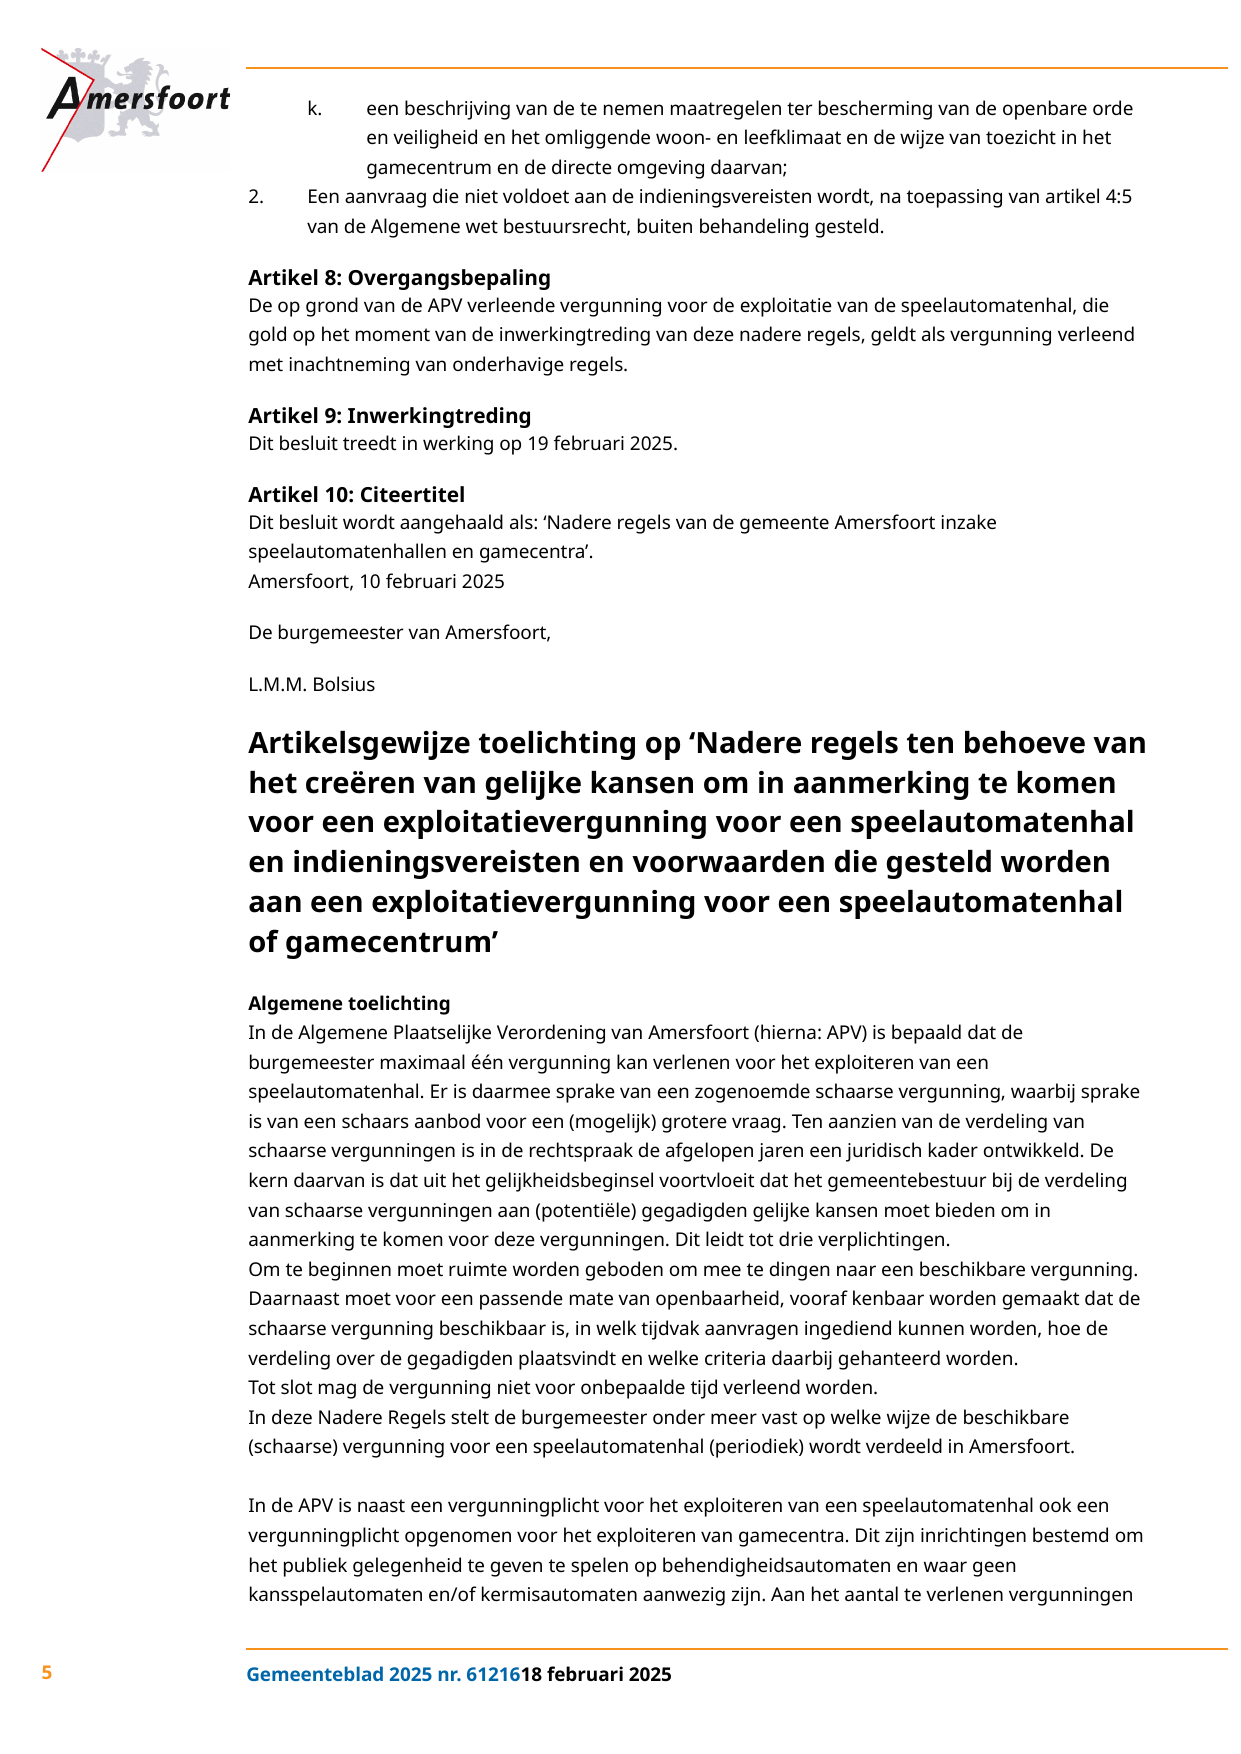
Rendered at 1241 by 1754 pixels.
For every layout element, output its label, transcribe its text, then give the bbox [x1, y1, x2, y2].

text De burgemeester van Amersfoort, [248, 619, 1152, 645]
text De op grond van de APV verleende vergunning voor de exploitatie van de speelautomatenhal, die gold op het moment van de inwerkingtreding van deze nadere regels, geldt als vergunning verleend met inachtneming van onderhavige regels. [248, 292, 1152, 377]
picture [41, 47, 231, 172]
text Om te beginnen moet ruimte worden geboden om mee te dingen naar een beschikbare vergunning. Daarnaast moet voor een passende mate van openbaarheid, vooraf kenbaar worden gemaakt dat de schaarse vergunning beschikbaar is, in welk tijdvak aanvragen ingediend kunnen worden, hoe de verdeling over de gegadigden plaatsvindt en welke criteria daarbij gehanteerd worden. [248, 1256, 1152, 1370]
text L.M.M. Bolsius [248, 671, 1152, 697]
text Dit besluit wordt aangehaald als: ‘Nadere regels van de gemeente Amersfoort inzake speelautomatenhallen en gamecentra’. [248, 509, 1152, 564]
text In de Algemene Plaatselijke Verordening van Amersfoort (hierna: APV) is bepaald dat de burgemeester maximaal één vergunning kan verlenen voor het exploiteren van een speelautomatenhal. Er is daarmee sprake van een zogenoemde schaarse vergunning, waarbij sprake is van een schaars aanbod voor een (mogelijk) grotere vraag. Ten aanzien van de verdeling van schaarse vergunningen is in de rechtspraak de afgelopen jaren een juridisch kader ontwikkeld. De kern daarvan is dat uit het gelijkheidsbeginsel voortvloeit dat het gemeentebestuur bij de verdeling van schaarse vergunningen aan (potentiële) gegadigden gelijke kansen moet bieden om in aanmerking te komen voor deze vergunningen. Dit leidt tot drie verplichtingen. [248, 1019, 1152, 1252]
text Artikel 8: Overgangsbepaling [248, 263, 1152, 292]
text In deze Nadere Regels stelt de burgemeester onder meer vast op welke wijze de beschikbare (schaarse) vergunning voor een speelautomatenhal (periodiek) wordt verdeeld in Amersfoort. [248, 1404, 1152, 1459]
list een beschrijving van de te nemen maatregelen ter bescherming van de openbare orde en veiligheid en het omliggende woon- en leefklimaat en de wijze van toezicht in het gamecentrum en de directe omgeving daarvan; [307, 95, 1152, 180]
text Algemene toelichting [248, 990, 1152, 1015]
text Artikel 10: Citeertitel [248, 480, 1152, 509]
text Artikelsgewijze toelichting op ‘Nadere regels ten behoeve van het creëren van gelijke kansen om in aanmerking te komen voor een exploitatievergunning voor een speelautomatenhal en indieningsvereisten en voorwaarden die gesteld worden aan een exploitatievergunning voor een speelautomatenhal of gamecentrum’ [248, 722, 1152, 961]
text Artikel 9: Inwerkingtreding [248, 402, 1152, 430]
text In de APV is naast een vergunningplicht voor het exploiteren van een speelautomatenhal ook een vergunningplicht opgenomen voor het exploiteren van gamecentra. Dit zijn inrichtingen bestemd om het publiek gelegenheid te geven te spelen op behendigheidsautomaten en waar geen kansspelautomaten en/of kermisautomaten aanwezig zijn. Aan het aantal te verlenen vergunningen [248, 1493, 1152, 1607]
text Tot slot mag de vergunning niet voor onbepaalde tijd verleend worden. [248, 1374, 1152, 1400]
text Dit besluit treedt in werking op 19 februari 2025. [248, 430, 1152, 456]
list Een aanvraag die niet voldoet aan de indieningsvereisten wordt, na toepassing van artikel 4:5 van de Algemene wet bestuursrecht, buiten behandeling gesteld. [248, 183, 1152, 239]
text Amersfoort, 10 februari 2025 [248, 568, 1152, 594]
